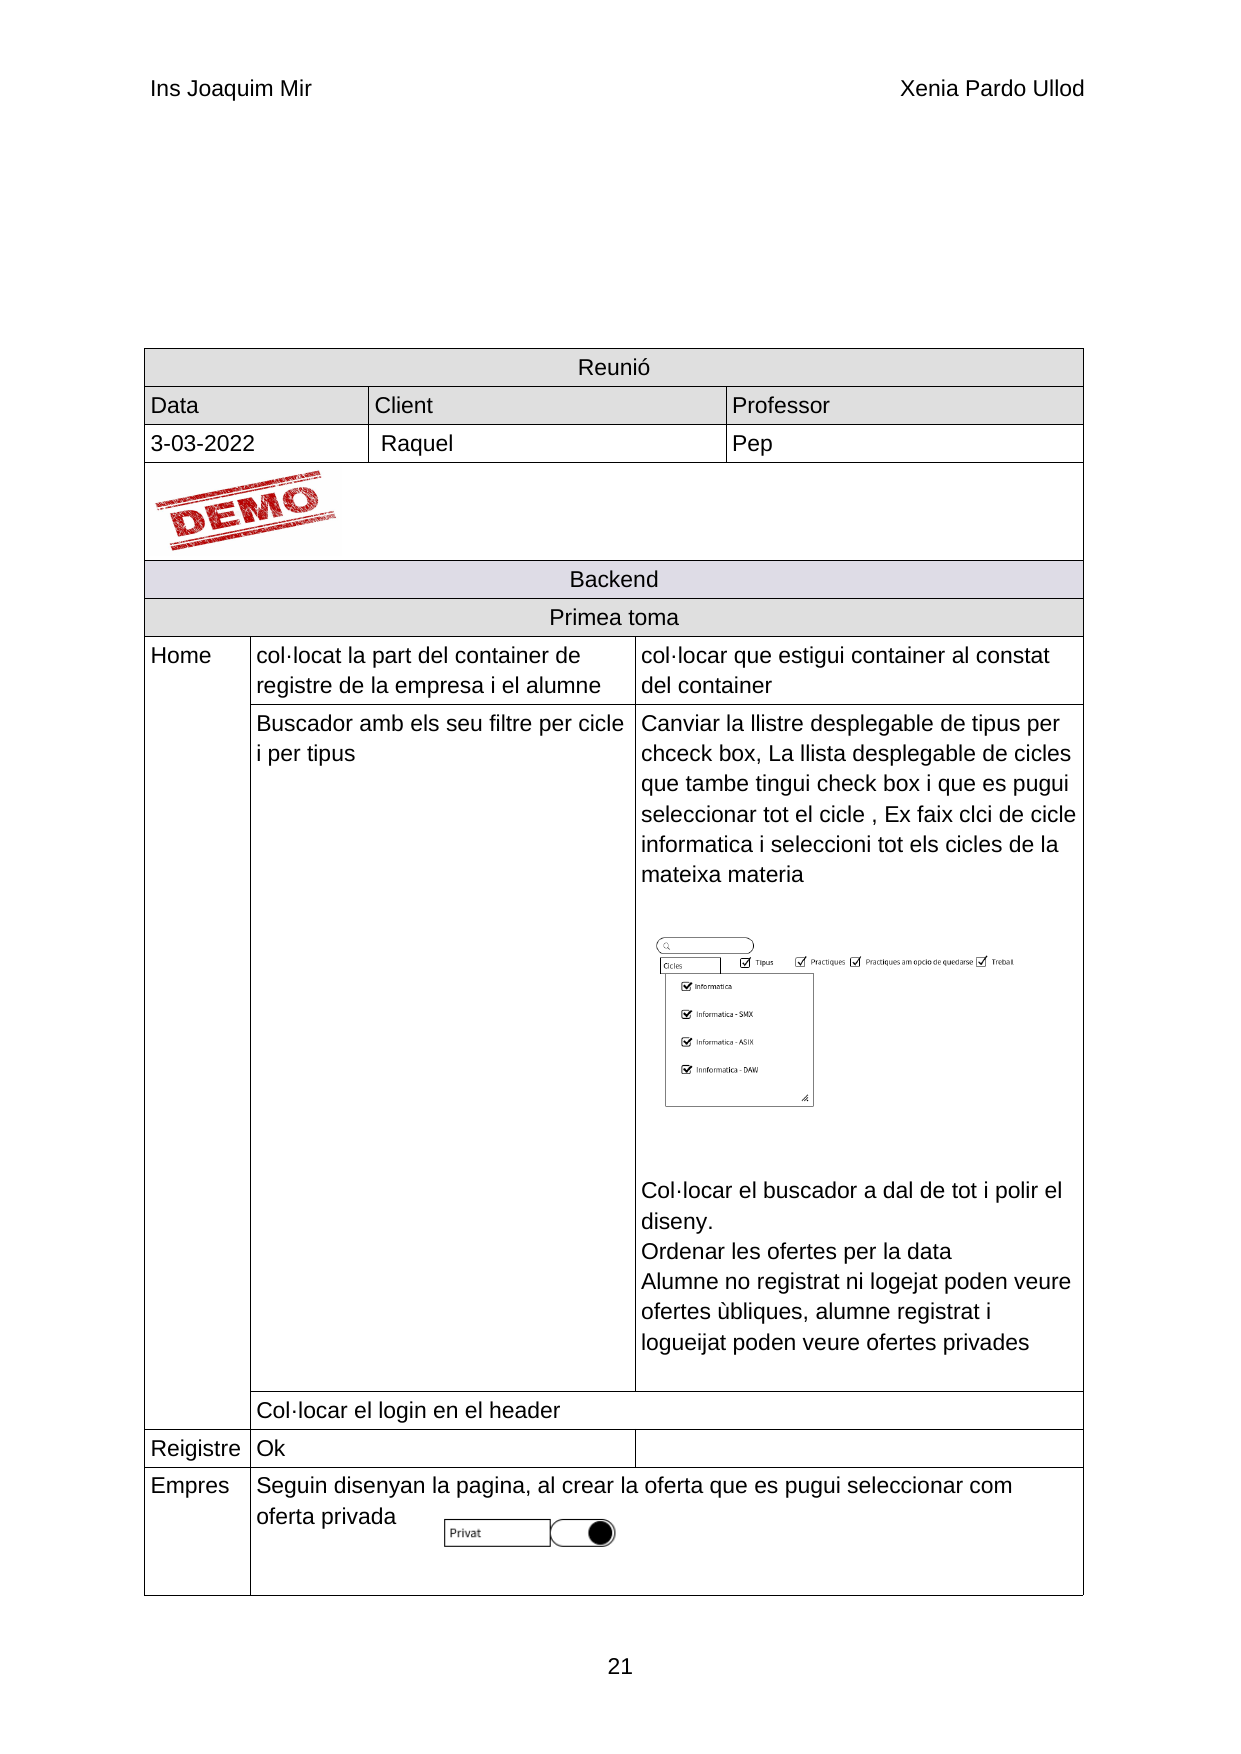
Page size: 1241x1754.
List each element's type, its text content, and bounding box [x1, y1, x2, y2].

table_cell Data [145, 387, 368, 424]
table_cell [145, 463, 1083, 560]
table_header Reunió [145, 349, 1083, 386]
table_cell Empres [145, 1468, 250, 1595]
table_cell col·locat la part del container de registre de la empresa i el alumne [251, 637, 635, 704]
table_cell Canviar la llistre desplegable de tipus per chceck box, La llista desplegable de cicles que tambe tingui check box i que es pugui seleccionar tot el cicle , Ex faix clci de cicle informatica i seleccioni tot els cicles de la mateixa materia Col·locar el buscador a dal de tot i polir el diseny. Ordenar les ofertes per la data Alumne no registrat ni logejat poden veure ofertes ùbliques, alumne registrat i logueijat poden veure ofertes privades [636, 705, 1083, 1391]
table_cell Home [145, 637, 250, 1429]
table_cell Client [369, 387, 726, 424]
table_cell Reigistre [145, 1430, 250, 1467]
table_cell Ok [251, 1430, 635, 1467]
table_cell Col·locar el login en el header [251, 1392, 1083, 1429]
picture [640, 919, 1078, 1114]
table_cell [636, 1430, 1083, 1467]
table_cell 3-03-2022 [145, 425, 368, 462]
table_cell Raquel [369, 425, 726, 462]
table_cell Primea toma [145, 599, 1083, 636]
table_cell Backend [145, 561, 1083, 598]
table_cell col·locar que estigui container al constat del container [636, 637, 1083, 704]
table_cell Professor [727, 387, 1083, 424]
picture [148, 465, 343, 556]
picture [428, 1504, 665, 1578]
table_cell Buscador amb els seu filtre per cicle i per tipus [251, 705, 635, 1391]
table_cell Pep [727, 425, 1083, 462]
table_cell Seguin disenyan la pagina, al crear la oferta que es pugui seleccionar com oferta privada [251, 1468, 1083, 1595]
